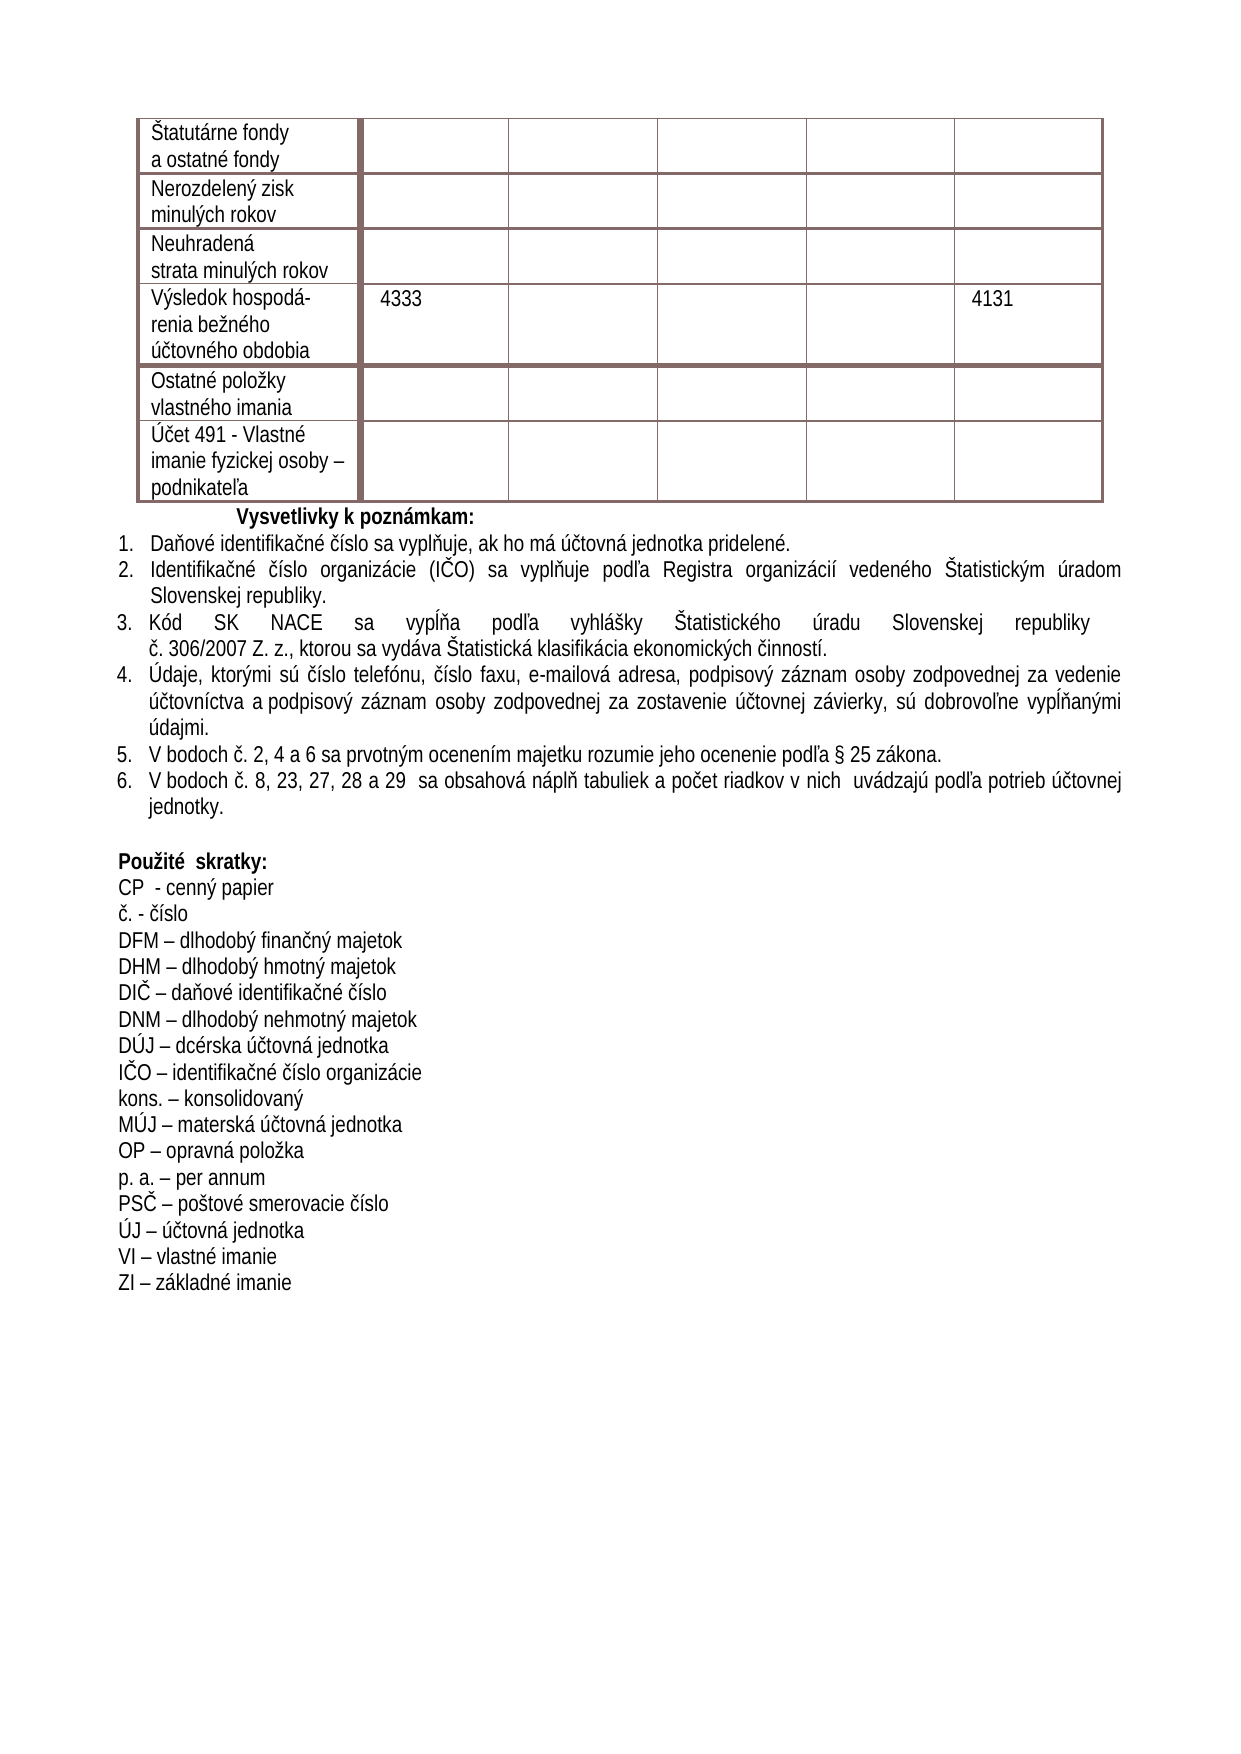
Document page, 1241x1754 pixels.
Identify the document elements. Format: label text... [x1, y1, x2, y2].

table_cell [955, 119, 1101, 172]
text VI – vlastné imanie [118, 1243, 1122, 1269]
table_cell [807, 175, 954, 227]
table_cell Nerozdelený zisk minulých rokov [140, 175, 357, 227]
table_cell [509, 422, 657, 500]
text p. a. – per annum [118, 1164, 1122, 1190]
text DNM – dlhodobý nehmotný majetok [118, 1006, 1122, 1032]
table_cell [658, 175, 806, 227]
table_cell Výsledok hospodá-renia bežného účtovného obdobia [140, 284, 357, 363]
text IČO – identifikačné číslo organizácie [118, 1058, 1122, 1085]
text DÚJ – dcérska účtovná jednotka [118, 1032, 1122, 1058]
text Použité skratky: [118, 848, 1122, 874]
text kons. – konsolidovaný [118, 1085, 1122, 1111]
table_cell [364, 422, 508, 500]
text OP – opravná položka [118, 1137, 1122, 1164]
table_cell [364, 175, 508, 227]
table_cell [364, 119, 508, 172]
table_cell [807, 368, 954, 420]
table_cell [807, 422, 954, 500]
table_cell [955, 230, 1101, 283]
table_cell Ostatné položky vlastného imania [140, 368, 357, 420]
text DHM – dlhodobý hmotný majetok [118, 953, 1122, 979]
text DIČ – daňové identifikačné číslo [118, 979, 1122, 1006]
table_cell [658, 230, 806, 283]
text CP - cenný papier [118, 874, 1122, 900]
table_cell [509, 119, 657, 172]
table_cell Účet 491 - Vlastné imanie fyzickej osoby –podnikateľa [140, 421, 357, 500]
table_cell [658, 119, 806, 172]
text 1. Daňové identifikačné číslo sa vyplňuje, ak ho má účtovná jednotka pridelené. [118, 530, 1122, 556]
table_cell [807, 285, 954, 363]
table_cell [658, 285, 806, 363]
table_cell [509, 368, 657, 420]
text 6. V bodoch č. 8, 23, 27, 28 a 29 sa obsahová náplň tabuliek a počet riadkov v nich uvádzajú podľa potrieb účtovnej jednotky. [117, 767, 1122, 819]
table_cell [509, 285, 657, 363]
table_cell Štatutárne fondy a ostatné fondy [140, 119, 357, 172]
table_cell Neuhradená strata minulých rokov [140, 230, 357, 283]
table_cell 4333 [364, 285, 508, 363]
table_cell [658, 368, 806, 420]
table_cell [955, 175, 1101, 227]
table_cell [509, 175, 657, 227]
table_cell [955, 368, 1101, 420]
table_cell [509, 230, 657, 283]
table_cell [658, 422, 806, 500]
text 5. V bodoch č. 2, 4 a 6 sa prvotným ocenením majetku rozumie jeho ocenenie podľa § 25 zákona. [117, 741, 1122, 767]
text DFM – dlhodobý finančný majetok [118, 927, 1122, 953]
text Vysvetlivky k poznámkam: [118, 503, 1122, 530]
text MÚJ – materská účtovná jednotka [118, 1111, 1122, 1137]
table_cell [364, 368, 508, 420]
table_cell [807, 119, 954, 172]
text 4. Údaje, ktorými sú číslo telefónu, číslo faxu, e-mailová adresa, podpisový záznam osoby zodpovednej za vedenie účtovníctva a podpisový záznam osoby zodpovednej za zostavenie účtovnej závierky, sú dobrovoľne vypĺňanými údajmi. [117, 661, 1122, 741]
text ZI – základné imanie [118, 1269, 1122, 1296]
table_cell 4131 [955, 285, 1101, 363]
text 2. Identifikačné číslo organizácie (IČO) sa vyplňuje podľa Registra organizácií vedeného Štatistickým úradom Slovenskej republiky. [118, 556, 1122, 609]
text č. - číslo [118, 900, 1122, 927]
text ÚJ – účtovná jednotka [118, 1217, 1122, 1243]
table_cell [955, 422, 1101, 500]
text PSČ – poštové smerovacie číslo [118, 1190, 1122, 1217]
table_cell [364, 230, 508, 283]
text 3. Kód SK NACE sa vypĺňa podľa vyhlášky Štatistického úradu Slovenskej republiky č. 306/2007 Z. z., ktorou sa vydáva Štatistická klasifikácia ekonomických činností. [117, 609, 1122, 661]
table_cell [807, 230, 954, 283]
